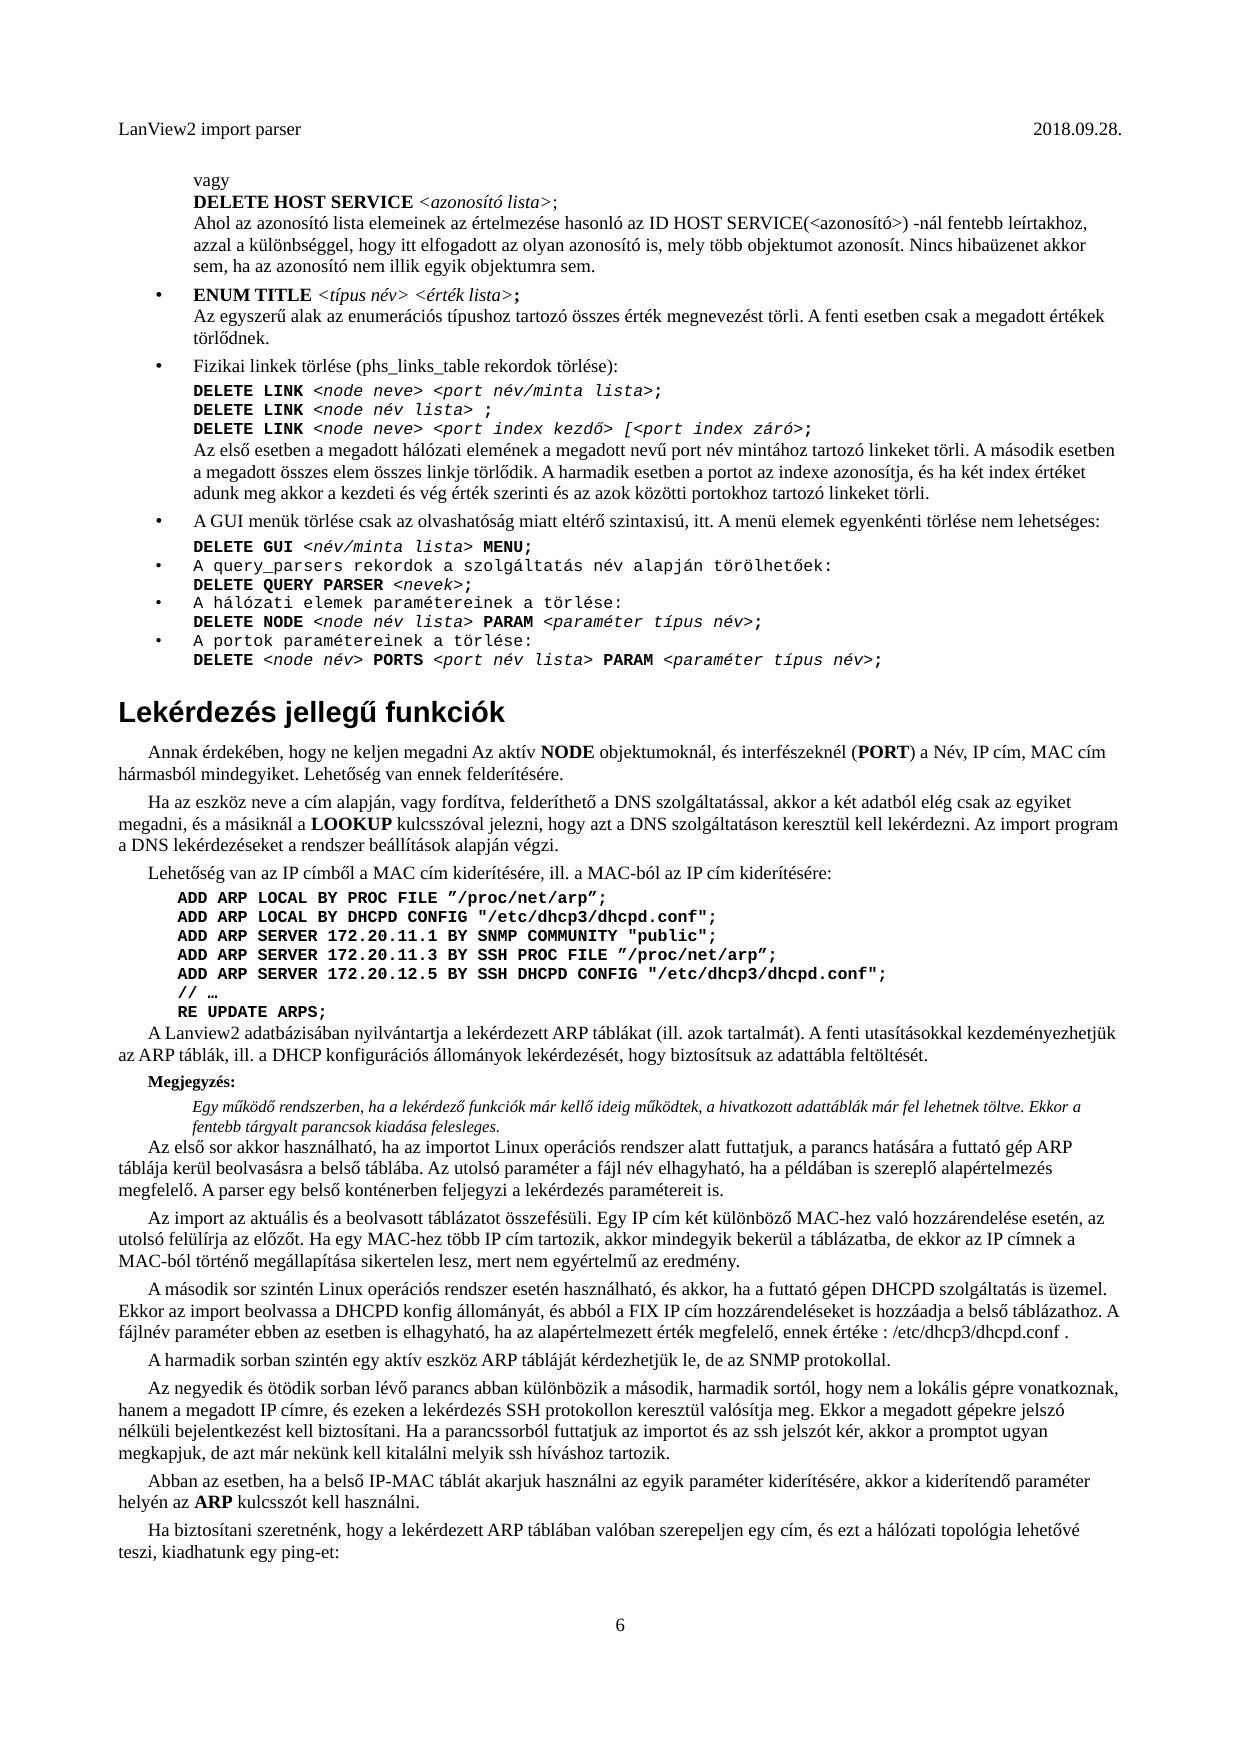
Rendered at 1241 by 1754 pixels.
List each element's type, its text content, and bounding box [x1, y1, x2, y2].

list Az első esetben a megadott hálózati elemének a megadott nevű port név mintához tartozó linkeket törli. A második esetben a megadott összes elem összes linkje törlődik. A harmadik esetben a portot az indexe azonosítja, és ha két index értéket adunk meg akkor a kezdeti és vég érték szerinti és az azok közötti portokhoz tartozó linkeket törli. [156, 439, 1122, 504]
list A query_parsers rekordok a szolgáltatás név alapján törölhetőek: DELETE QUERY PARSER <nevek>; [156, 557, 1122, 595]
text Abban az esetben, ha a belső IP-MAC táblát akarjuk használni az egyik paraméter kiderítésére, akkor a kiderítendő paraméter helyén az ARP kulcsszót kell használni. [118, 1470, 1122, 1513]
text Az negyedik és ötödik sorban lévő parancs abban különbözik a második, harmadik sortól, hogy nem a lokális gépre vonatkoznak, hanem a megadott IP címre, és ezeken a lekérdezés SSH protokollon keresztül valósítja meg. Ekkor a megadott gépekre jelszó nélküli bejelentkezést kell biztosítani. Ha a parancssorból futtatjuk az importot és az ssh jelszót kér, akkor a promptot ugyan megkapjuk, de azt már nekünk kell kitalálni melyik ssh híváshoz tartozik. [118, 1377, 1122, 1463]
list ENUM TITLE <típus név> <érték lista>; Az egyszerű alak az enumerációs típushoz tartozó összes érték megnevezést törli. A fenti esetben csak a megadott értékek törlődnek. [156, 283, 1122, 348]
list DELETE LINK <node neve> <port index kezdő> [<port index záró>; [156, 420, 1122, 439]
list DELETE LINK <node neve> <port név/minta lista>; [156, 383, 1122, 401]
list Fizikai linkek törlése (phs_links_table rekordok törlése): [156, 354, 1122, 376]
text Ha biztosítani szeretnénk, hogy a lekérdezett ARP táblában valóban szerepeljen egy cím, és ezt a hálózati topológia lehetővé teszi, kiadhatunk egy ping-et: [118, 1519, 1122, 1562]
text // … [177, 984, 1122, 1003]
text Annak érdekében, hogy ne keljen megadni Az aktív NODE objektumoknál, és interfészeknél (PORT) a Név, IP cím, MAC cím hármasból mindegyiket. Lehetőség van ennek felderítésére. [118, 741, 1122, 784]
list vagy DELETE HOST SERVICE <azonosító lista>; Ahol az azonosító lista elemeinek az értelmezése hasonló az ID HOST SERVICE(<azonosító>) -nál fentebb leírtakhoz, azzal a különbséggel, hogy itt elfogadott az olyan azonosító is, mely több objektumot azonosít. Nincs hibaüzenet akkor sem, ha az azonosító nem illik egyik objektumra sem. [156, 169, 1122, 277]
list A portok paramétereinek a törlése: DELETE <node név> PORTS <port név lista> PARAM <paraméter típus név>; [156, 633, 1122, 670]
text Az import az aktuális és a beolvasott táblázatot összefésüli. Egy IP cím két különböző MAC-hez való hozzárendelése esetén, az utolsó felülírja az előzőt. Ha egy MAC-hez több IP cím tartozik, akkor mindegyik bekerül a táblázatba, de ekkor az IP címnek a MAC-ból történő megállapítása sikertelen lesz, mert nem egyértelmű az eredmény. [118, 1207, 1122, 1271]
text ADD ARP LOCAL BY DHCPD CONFIG "/etc/dhcp3/dhcpd.conf"; [177, 909, 1122, 928]
text ADD ARP LOCAL BY PROC FILE ”/proc/net/arp”; [177, 890, 1122, 909]
text A harmadik sorban szintén egy aktív eszköz ARP tábláját kérdezhetjük le, de az SNMP protokollal. [118, 1349, 1122, 1371]
text Ha az eszköz neve a cím alapján, vagy fordítva, felderíthető a DNS szolgáltatással, akkor a két adatból elég csak az egyiket megadni, és a másiknál a LOOKUP kulcsszóval jelezni, hogy azt a DNS szolgáltatáson keresztül kell lekérdezni. Az import program a DNS lekérdezéseket a rendszer beállítások alapján végzi. [118, 791, 1122, 856]
text Egy működő rendszerben, ha a lekérdező funkciók már kellő ideig működtek, a hivatkozott adattáblák már fel lehetnek töltve. Ekkor a fentebb tárgyalt parancsok kiadása felesleges. [192, 1097, 1122, 1136]
text A Lanview2 adatbázisában nyilvántartja a lekérdezett ARP táblákat (ill. azok tartalmát). A fenti utasításokkal kezdeményezhetjük az ARP táblák, ill. a DHCP konfigurációs állományok lekérdezését, hogy biztosítsuk az adattábla feltöltését. [118, 1022, 1122, 1065]
list A GUI menük törlése csak az olvashatóság miatt eltérő szintaxisú, itt. A menü elemek egyenkénti törlése nem lehetséges: [156, 510, 1122, 532]
text Az első sor akkor használható, ha az importot Linux operációs rendszer alatt futtatjuk, a parancs hatására a futtató gép ARP táblája kerül beolvasásra a belső táblába. Az utolsó paraméter a fájl név elhagyható, ha a példában is szereplő alapértelmezés megfelelő. A parser egy belső konténerben feljegyzi a lekérdezés paramétereit is. [118, 1136, 1122, 1200]
text ADD ARP SERVER 172.20.12.5 BY SSH DHCPD CONFIG "/etc/dhcp3/dhcpd.conf"; [177, 966, 1122, 984]
text Megjegyzés: [118, 1072, 1122, 1091]
list DELETE GUI <név/minta lista> MENU; [156, 538, 1122, 557]
subtitle Lekérdezés jellegű funkciók [118, 695, 1122, 729]
list DELETE LINK <node név lista> ; [156, 401, 1122, 420]
text ADD ARP SERVER 172.20.11.1 BY SNMP COMMUNITY "public"; [177, 928, 1122, 947]
text RE UPDATE ARPS; [177, 1003, 1122, 1022]
text A második sor szintén Linux operációs rendszer esetén használható, és akkor, ha a futtató gépen DHCPD szolgáltatás is üzemel. Ekkor az import beolvassa a DHCPD konfig állományát, és abból a FIX IP cím hozzárendeléseket is hozzáadja a belső táblázathoz. A fájlnév paraméter ebben az esetben is elhagyható, ha az alapértelmezett érték megfelelő, ennek értéke : /etc/dhcp3/dhcpd.conf . [118, 1278, 1122, 1343]
list A hálózati elemek paramétereinek a törlése: DELETE NODE <node név lista> PARAM <paraméter típus név>; [156, 595, 1122, 633]
text ADD ARP SERVER 172.20.11.3 BY SSH PROC FILE ”/proc/net/arp”; [177, 947, 1122, 966]
text Lehetőség van az IP címből a MAC cím kiderítésére, ill. a MAC-ból az IP cím kiderítésére: [118, 862, 1122, 884]
